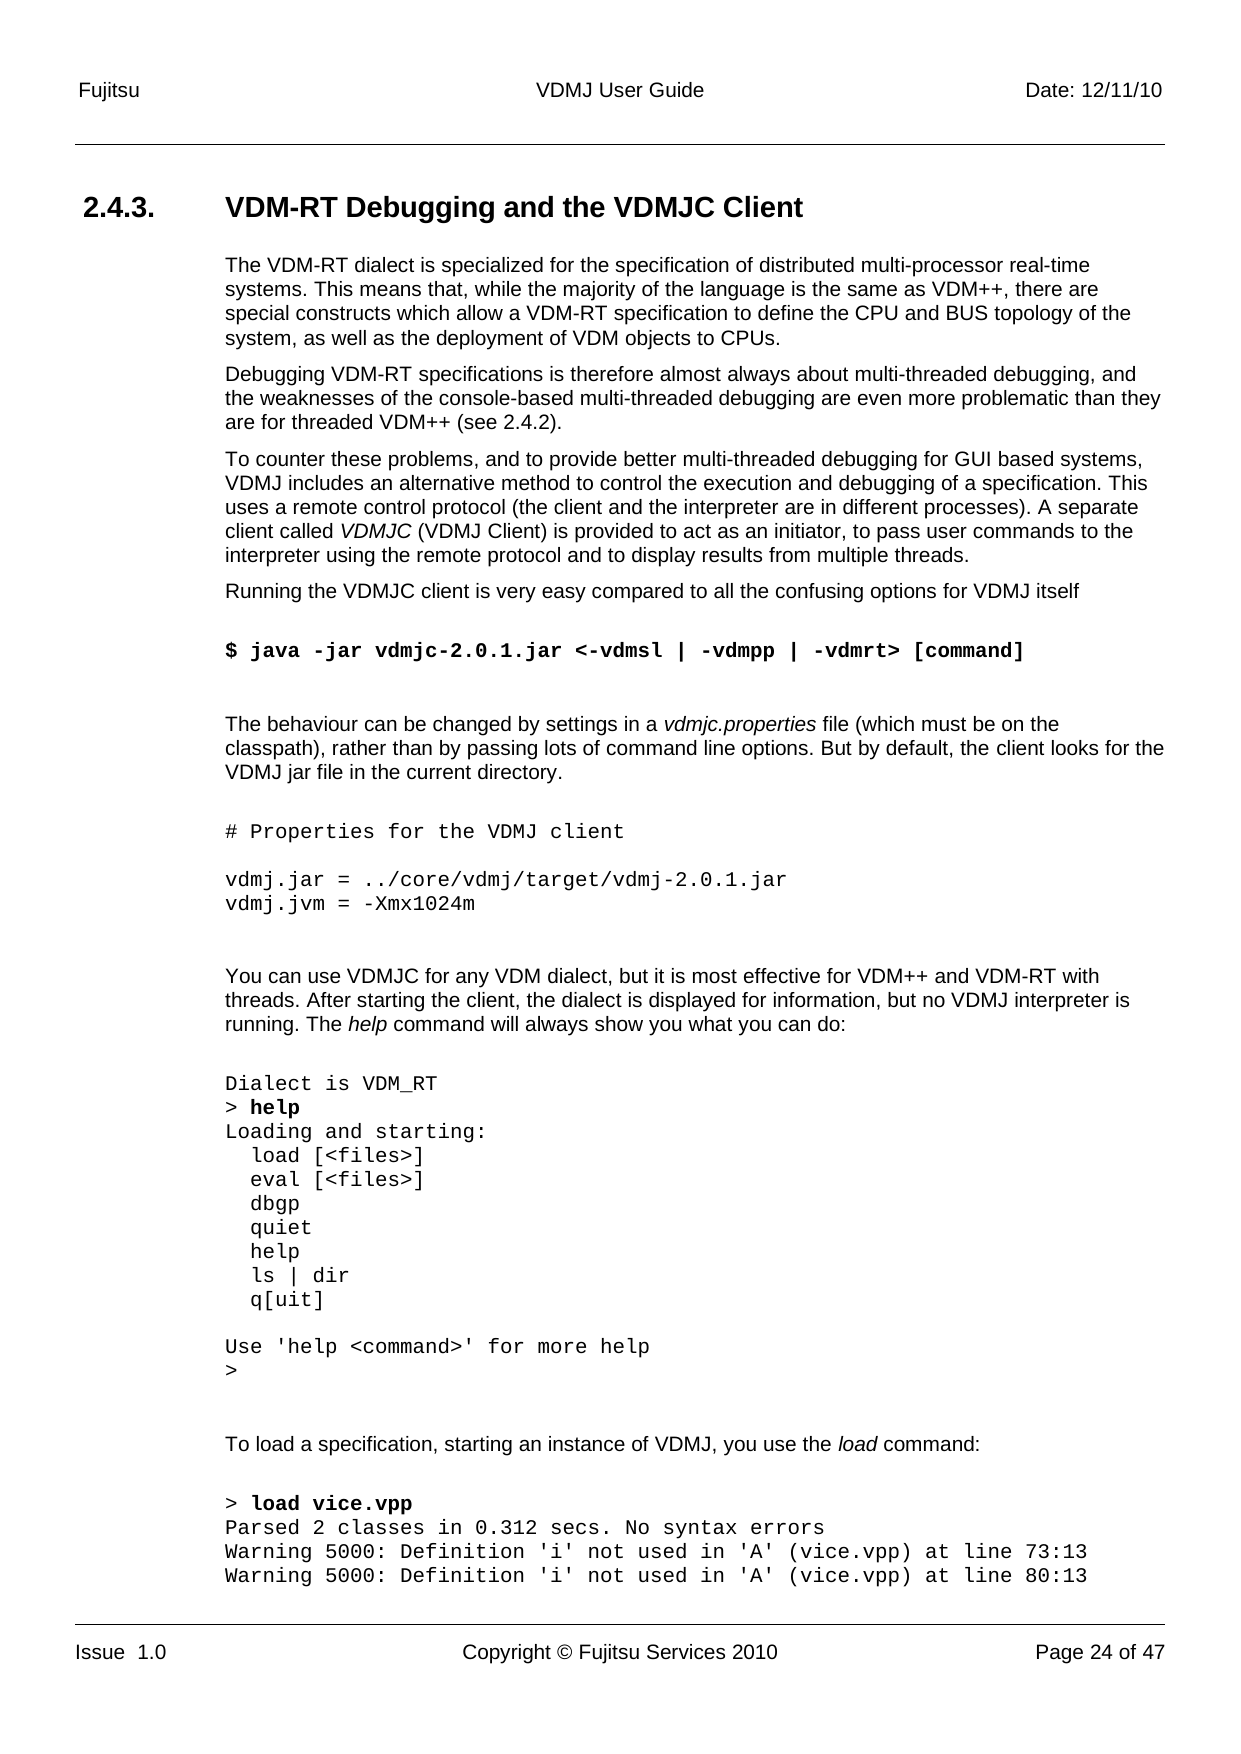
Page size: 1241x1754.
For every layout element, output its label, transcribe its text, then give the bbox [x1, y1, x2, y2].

text dbgp [225, 1193, 1165, 1217]
text q[uit] [225, 1288, 1165, 1312]
text Use 'help <command>' for more help [225, 1336, 1165, 1360]
text quiet [225, 1217, 1165, 1241]
text Warning 5000: Definition 'i' not used in 'A' (vice.vpp) at line 80:13 [225, 1565, 1165, 1589]
text > help [225, 1097, 1165, 1121]
text You can use VDMJC for any VDM dialect, but it is most effective for VDM++ and VDM-RT with threads. After starting the client, the dialect is displayed for information, but no VDMJ interpreter is running. The help command will always show you what you can do: [225, 964, 1165, 1036]
text ls | dir [225, 1264, 1165, 1288]
text > load vice.vpp [225, 1493, 1165, 1517]
text The behaviour can be changed by settings in a vdmjc.properties file (which must be on the classpath), rather than by passing lots of command line options. But by default, the client looks for the VDMJ jar file in the current directory. [225, 712, 1165, 784]
text Loading and starting: [225, 1121, 1165, 1145]
subtitle VDM-RT Debugging and the VDMJC Client [75, 190, 1165, 223]
text The VDM-RT dialect is specialized for the specification of distributed multi-processor real-time systems. This means that, while the majority of the language is the same as VDM++, there are special constructs which allow a VDM-RT specification to define the CPU and BUS topology of the system, as well as the deployment of VDM objects to CPUs. [225, 253, 1165, 349]
text $ java -jar vdmjc-2.0.1.jar <-vdmsl | -vdmpp | -vdmrt> [command] [225, 640, 1165, 664]
text > [225, 1360, 1165, 1384]
text To counter these problems, and to provide better multi-threaded debugging for GUI based systems, VDMJ includes an alternative method to control the execution and debugging of a specification. This uses a remote control protocol (the client and the interpreter are in different processes). A separate client called VDMJC (VDMJ Client) is provided to act as an initiator, to pass user commands to the interpreter using the remote protocol and to display results from multiple threads. [225, 447, 1165, 567]
text load [<files>] [225, 1145, 1165, 1169]
text Warning 5000: Definition 'i' not used in 'A' (vice.vpp) at line 73:13 [225, 1541, 1165, 1565]
text help [225, 1241, 1165, 1264]
text vdmj.jar = ../core/vdmj/target/vdmj-2.0.1.jar [225, 868, 1165, 892]
text Dialect is VDM_RT [225, 1073, 1165, 1097]
text eval [<files>] [225, 1169, 1165, 1193]
text # Properties for the VDMJ client [225, 821, 1165, 844]
text Running the VDMJC client is very easy compared to all the confusing options for VDMJ itself [225, 579, 1165, 603]
text vdmj.jvm = -Xmx1024m [225, 892, 1165, 916]
text To load a specification, starting an instance of VDMJ, you use the load command: [225, 1432, 1165, 1456]
text Parsed 2 classes in 0.312 secs. No syntax errors [225, 1517, 1165, 1541]
text Debugging VDM-RT specifications is therefore almost always about multi-threaded debugging, and the weaknesses of the console-based multi-threaded debugging are even more problematic than they are for threaded VDM++ (see 2.4.2). [225, 362, 1165, 434]
